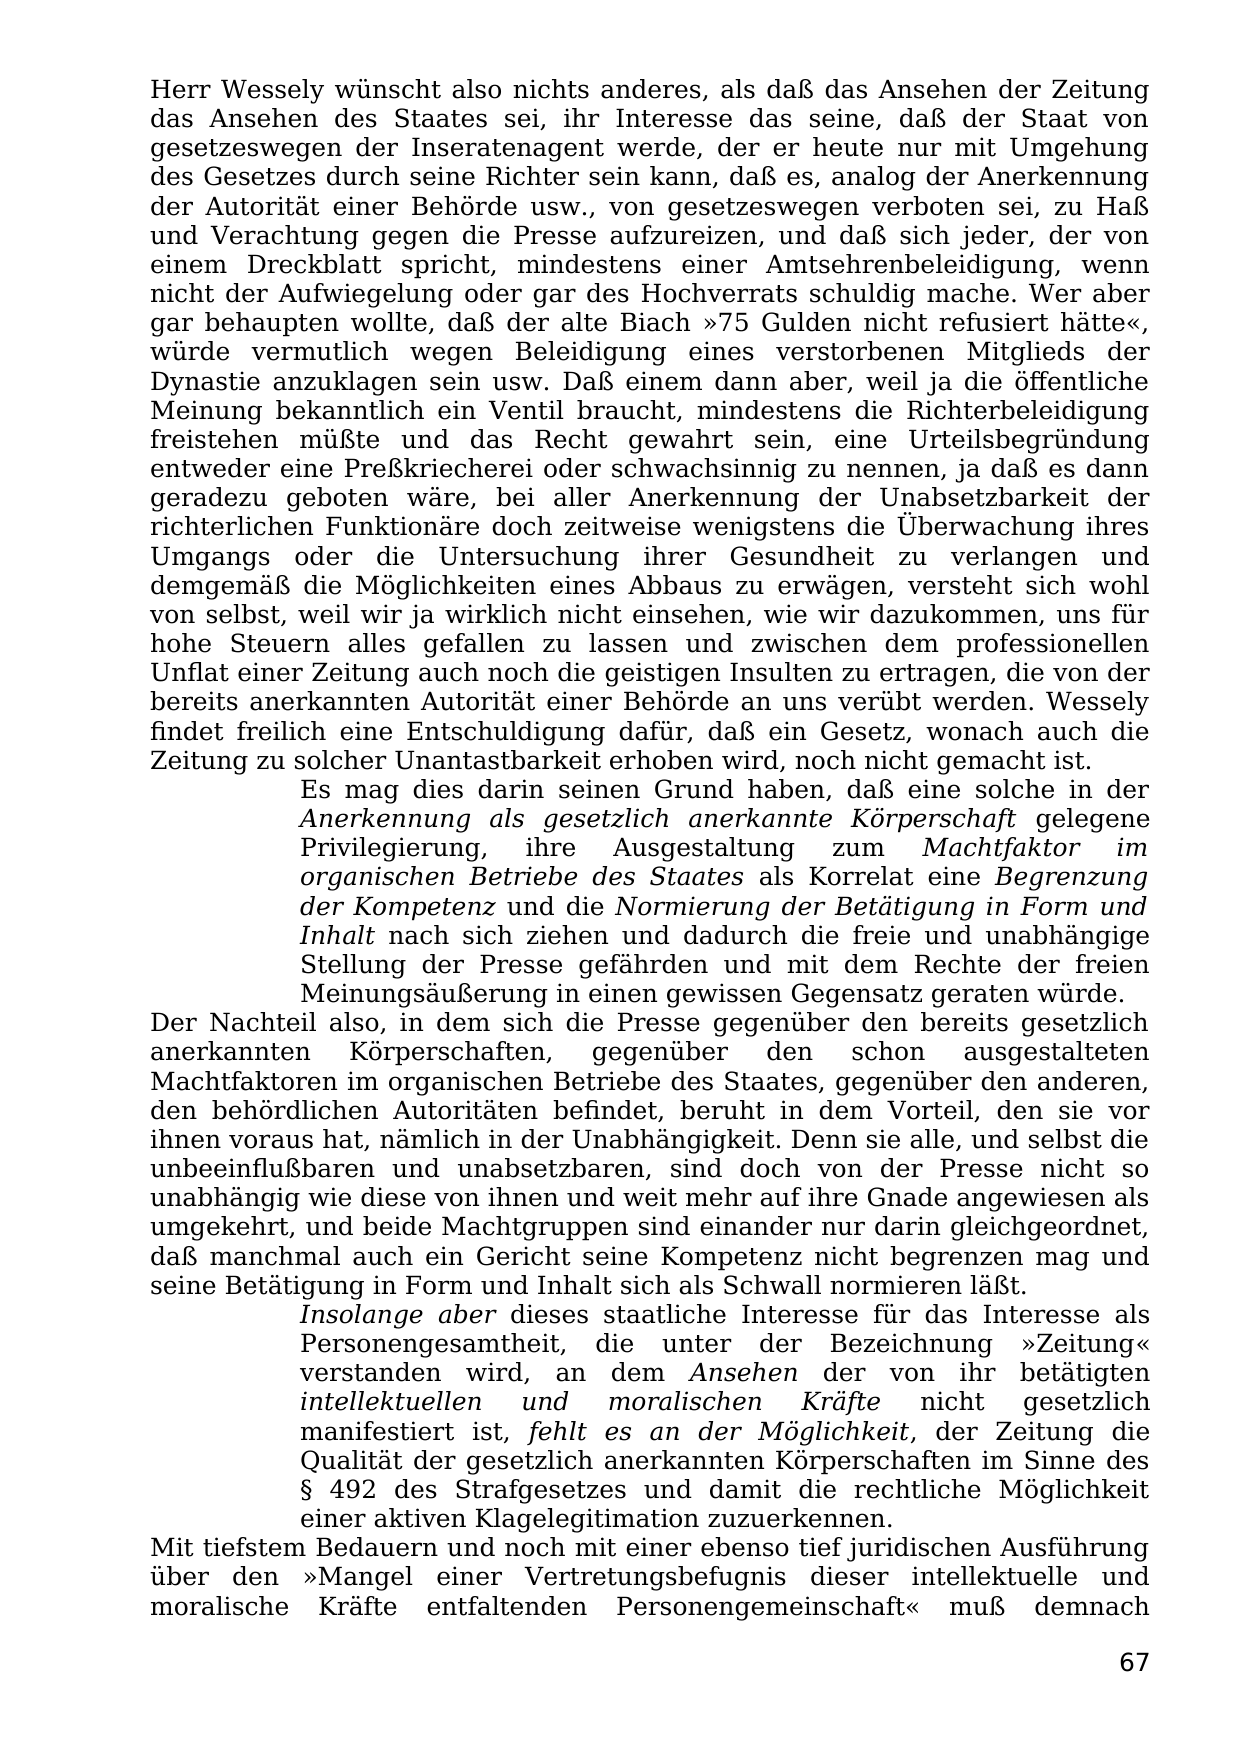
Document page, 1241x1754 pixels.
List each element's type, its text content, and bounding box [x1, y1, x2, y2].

text Mit tiefstem Bedauern und noch mit einer ebenso tief juridischen Ausführung über den »Mangel einer Vertretungsbefugnis dieser intellektuelle und moralische Kräfte entfaltenden Personengemeinschaft« muß demnach [150, 1533, 1151, 1621]
text Herr Wessely wünscht also nichts anderes, als daß das Ansehen der Zeitung das Ansehen des Staates sei, ihr Interesse das seine, daß der Staat von gesetzeswegen der Inseratenagent werde, der er heute nur mit Umgehung des Gesetzes durch seine Richter sein kann, daß es, analog der Anerkennung der Autorität einer Behörde usw., von gesetzeswegen verboten sei, zu Haß und Verachtung gegen die Presse aufzureizen, und daß sich jeder, der von einem Dreckblatt spricht, mindestens einer Amtsehrenbeleidigung, wenn nicht der Aufwiegelung oder gar des Hochverrats schuldig mache. Wer aber gar behaupten wollte, daß der alte Biach »75 Gulden nicht refusiert hätte«, würde vermutlich wegen Beleidigung eines verstorbenen Mitglieds der Dynastie anzuklagen sein usw. Daß einem dann aber, weil ja die öffentliche Meinung bekanntlich ein Ventil braucht, mindestens die Richterbeleidigung freistehen müßte und das Recht gewahrt sein, eine Urteilsbegründung entweder eine Preßkriecherei oder schwachsinnig zu nennen, ja daß es dann geradezu geboten wäre, bei aller Anerkennung der Unabsetzbarkeit der richterlichen Funktionäre doch zeitweise wenigstens die Überwachung ihres Umgangs oder die Untersuchung ihrer Gesundheit zu verlangen und demgemäß die Möglichkeiten eines Abbaus zu erwägen, versteht sich wohl von selbst, weil wir ja wirklich nicht einsehen, wie wir dazukommen, uns für hohe Steuern alles gefallen zu lassen und zwischen dem professionellen Unflat einer Zeitung auch noch die geistigen Insulten zu ertragen, die von der bereits anerkannten Autorität einer Behörde an uns verübt werden. Wessely findet freilich eine Entschuldigung dafür, daß ein Gesetz, wonach auch die Zeitung zu solcher Unantastbarkeit erhoben wird, noch nicht gemacht ist. [150, 75, 1151, 775]
text Insolange aber dieses staatliche Interesse für das Interesse als Personengesamtheit, die unter der Bezeichnung »Zeitung« verstanden wird, an dem Ansehen der von ihr betätigten intellektuellen und moralischen Kräfte nicht gesetzlich manifestiert ist, fehlt es an der Möglichkeit, der Zeitung die Qualität der gesetzlich anerkannten Körperschaften im Sinne des § 492 des Strafgesetzes und damit die rechtliche Möglichkeit einer aktiven Klagelegitimation zuzuerkennen. [300, 1300, 1151, 1533]
text Es mag dies darin seinen Grund haben, daß eine solche in der Anerkennung als gesetzlich anerkannte Körperschaft gelegene Privilegierung, ihre Ausgestaltung zum Machtfaktor im organischen Betriebe des Staates als Korrelat eine Begrenzung der Kompetenz und die Normierung der Betätigung in Form und Inhalt nach sich ziehen und dadurch die freie und unabhängige Stellung der Presse gefährden und mit dem Rechte der freien Meinungsäußerung in einen gewissen Gegensatz geraten würde. [300, 775, 1151, 1008]
text Der Nachteil also, in dem sich die Presse gegenüber den bereits gesetzlich anerkannten Körperschaften, gegenüber den schon ausgestalteten Machtfaktoren im organischen Betriebe des Staates, gegenüber den anderen, den behördlichen Autoritäten befindet, beruht in dem Vorteil, den sie vor ihnen voraus hat, nämlich in der Unabhängigkeit. Denn sie alle, und selbst die unbeeinflußbaren und unabsetzbaren, sind doch von der Presse nicht so unabhängig wie diese von ihnen und weit mehr auf ihre Gnade angewiesen als umgekehrt, und beide Machtgruppen sind einander nur darin gleichgeordnet, daß manchmal auch ein Gericht seine Kompetenz nicht begrenzen mag und seine Betätigung in Form und Inhalt sich als Schwall normieren läßt. [150, 1008, 1151, 1300]
